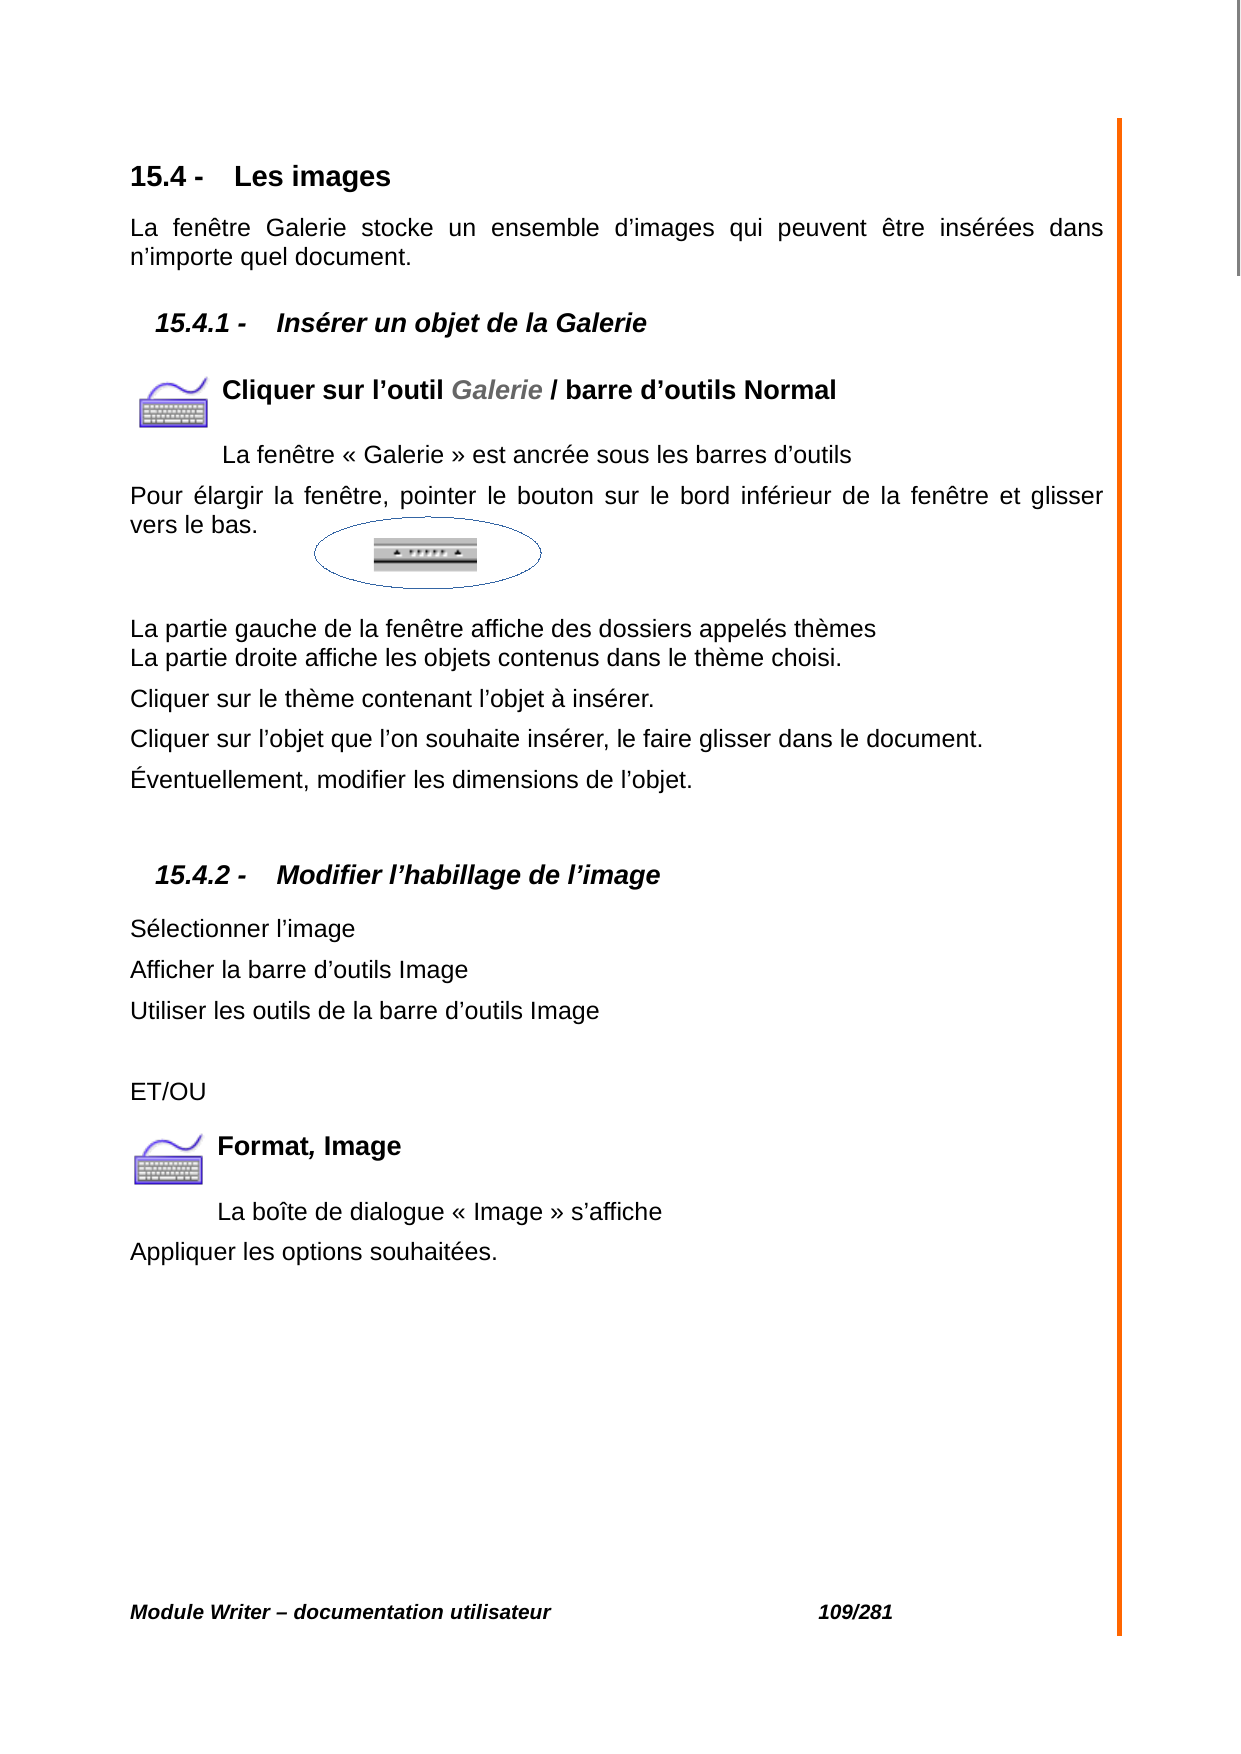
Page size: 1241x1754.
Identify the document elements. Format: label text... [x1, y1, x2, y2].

text Cliquer sur l’outil Galerie / barre d’outils Normal [210, 373, 1105, 404]
text La partie gauche de la fenêtre affiche des dossiers appelés thèmes La partie droite affiche les objets contenus dans le thème choisi. [130, 613, 1105, 672]
subtitle Les images [130, 159, 1105, 193]
text Appliquer les options souhaitées. [130, 1237, 1105, 1266]
text La fenêtre « Galerie » est ancrée sous les barres d’outils [130, 440, 1105, 469]
text La fenêtre Galerie stocke un ensemble d’images qui peuvent être insérées dans n’importe quel document. [130, 213, 1105, 271]
subtitle Insérer un objet de la Galerie [155, 306, 1105, 337]
picture [130, 1123, 206, 1199]
text Sélectionner l’image [130, 914, 1105, 943]
text Utiliser les outils de la barre d’outils Image [130, 996, 1105, 1024]
picture [135, 367, 210, 442]
text La boîte de dialogue « Image » s’affiche [130, 1196, 1105, 1225]
text Pour élargir la fenêtre, pointer le bouton sur le bord inférieur de la fenêtre et glisser vers le bas. [130, 481, 1105, 539]
text Éventuellement, modifier les dimensions de l’objet. [130, 765, 1105, 794]
text Afficher la barre d’outils Image [130, 955, 1105, 984]
text Cliquer sur l’objet que l’on souhaite insérer, le faire glisser dans le document. [130, 724, 1105, 753]
text ET/OU [130, 1077, 1105, 1106]
subtitle Modifier l’habillage de l’image [155, 859, 1105, 890]
text Format, Image [206, 1130, 1105, 1161]
text Cliquer sur le thème contenant l’objet à insérer. [130, 683, 1105, 712]
